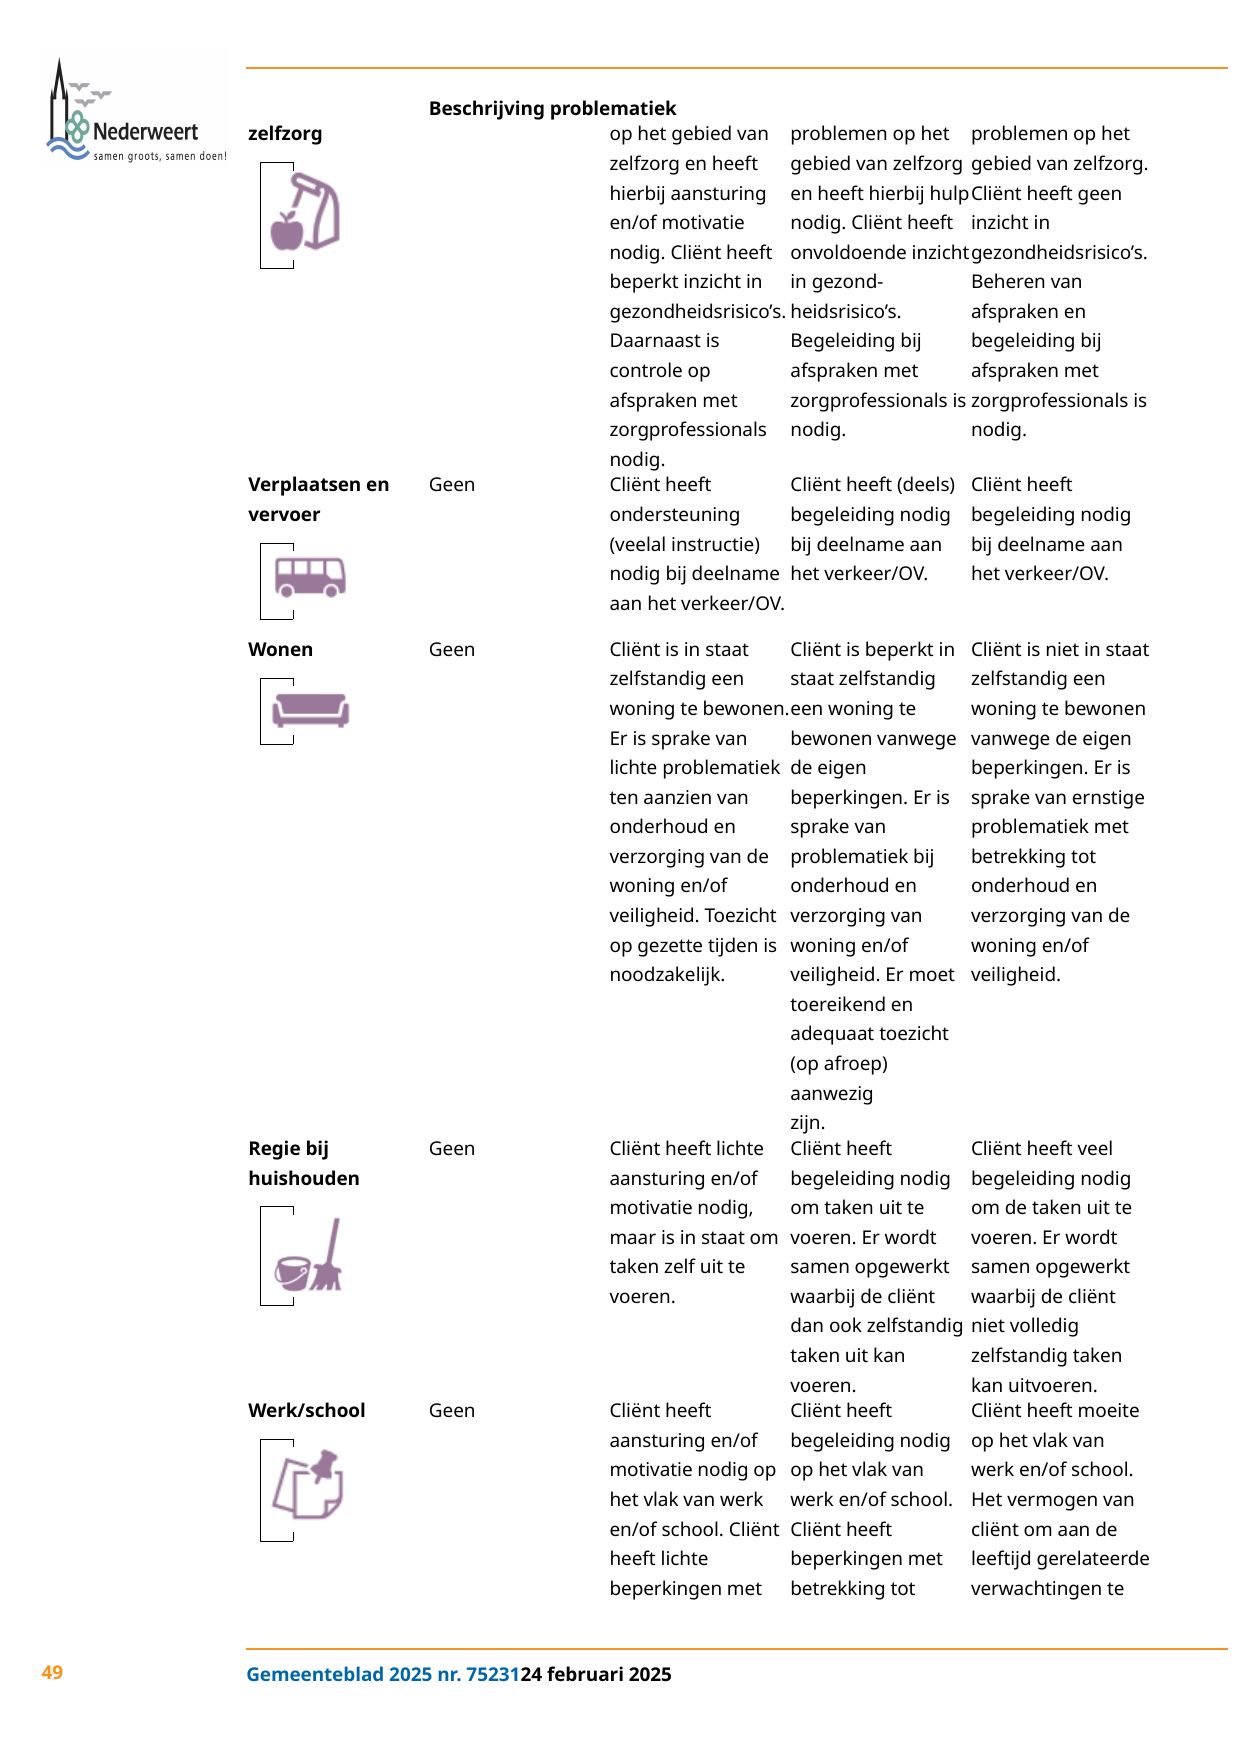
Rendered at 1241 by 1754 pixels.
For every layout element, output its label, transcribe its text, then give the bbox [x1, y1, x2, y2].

table_cell Geen [429, 1135, 609, 1397]
picture [268, 686, 358, 735]
table_header [248, 95, 429, 121]
table_header Beschrijving problematiek [429, 95, 1152, 121]
picture [268, 1215, 358, 1297]
table_cell Verplaatsen en vervoer [248, 472, 429, 609]
table_cell Cliënt heeft lichte aansturing en/of motivatie nodig, maar is in staat om taken zelf uit te voeren. [609, 1135, 790, 1397]
table_cell Cliënt is in staat zelfstandig een woning te bewonen. Er is sprake van lichte problematiek ten aanzien van onderhoud en verzorging van de woning en/of veiligheid. Toezicht op gezette tijden is noodzakelijk. [609, 636, 790, 1135]
table_cell Geen [429, 472, 609, 636]
picture [268, 1447, 358, 1532]
table_cell Cliënt heeft ondersteuning (veelal instructie) nodig bij deelname aan het verkeer/OV. [609, 472, 790, 636]
table_cell [248, 610, 429, 636]
table_cell Werk/school [248, 1398, 429, 1601]
table_cell Cliënt heeft begeleiding nodig om taken uit te voeren. Er wordt samen opgewerkt waarbij de cliënt dan ook zelfstandig taken uit kan voeren. [790, 1135, 971, 1397]
table_cell [248, 260, 429, 472]
table_cell problemen op het gebied van zelfzorg en heeft hierbij hulp nodig. Cliënt heeft onvoldoende inzicht in gezond­heidsrisico’s. Begeleiding bij afspraken met zorgprofessionals is nodig. [790, 121, 971, 472]
table_cell Cliënt heeft moeite op het vlak van werk en/of school. Het vermogen van cliënt om aan de leeftijd gerelateerde verwachtingen te [971, 1398, 1152, 1601]
table_cell Regie bij huishouden [248, 1135, 429, 1397]
table_cell Cliënt heeft begeleiding nodig op het vlak van werk en/of school. Cliënt heeft beperkingen met betrekking tot [790, 1398, 971, 1601]
table_cell [429, 121, 609, 472]
table_cell Cliënt is beperkt in staat zelfstandig een woning te bewonen vanwege de eigen beperkingen. Er is sprake van problematiek bij onder­houd en verzorging van woning en/of veiligheid. Er moet toereikend en adequaat toezicht (op afroep) aanwezig zijn. [790, 636, 971, 1135]
table_cell Cliënt heeft veel begeleiding nodig om de taken uit te voeren. Er wordt samen opgewerkt waarbij de cliënt niet volledig zelfstandig taken kan uitvoeren. [971, 1135, 1152, 1397]
table_cell problemen op het gebied van zelfzorg. Cliënt heeft geen inzicht in gezondheidsrisico’s. Beheren van afspraken en begeleiding bij afspraken met zorgprofessionals is nodig. [971, 121, 1152, 472]
table_cell Cliënt heeft begeleiding nodig bij deelname aan het verkeer/OV. [971, 472, 1152, 636]
table_cell Geen [429, 1398, 609, 1601]
picture [268, 171, 358, 260]
table_cell Cliënt heeft (deels) begeleiding nodig bij deelname aan het verkeer/OV. [790, 472, 971, 636]
table_cell Wonen [248, 636, 429, 1135]
table_cell Geen [429, 636, 609, 1135]
table_cell op het gebied van zelfzorg en heeft hierbij aansturing en/of motivatie nodig. Cliënt heeft beperkt inzicht in gezondheidsrisico’s. Daarnaast is controle op afspraken met zorgprofessionals nodig. [609, 121, 790, 472]
table_cell zelfzorg [248, 121, 429, 259]
picture [268, 551, 358, 610]
table_cell Cliënt is niet in staat zelfstandig een woning te bewonen vanwege de eigen beperkingen. Er is sprake van ernstige problematiek met betrekking tot onderhoud en verzorging van de woning en/of veiligheid. [971, 636, 1152, 1135]
table_cell Cliënt heeft aansturing en/of motivatie nodig op het vlak van werk en/of school. Cliënt heeft lichte beperkingen met [609, 1398, 790, 1601]
picture [41, 47, 231, 172]
